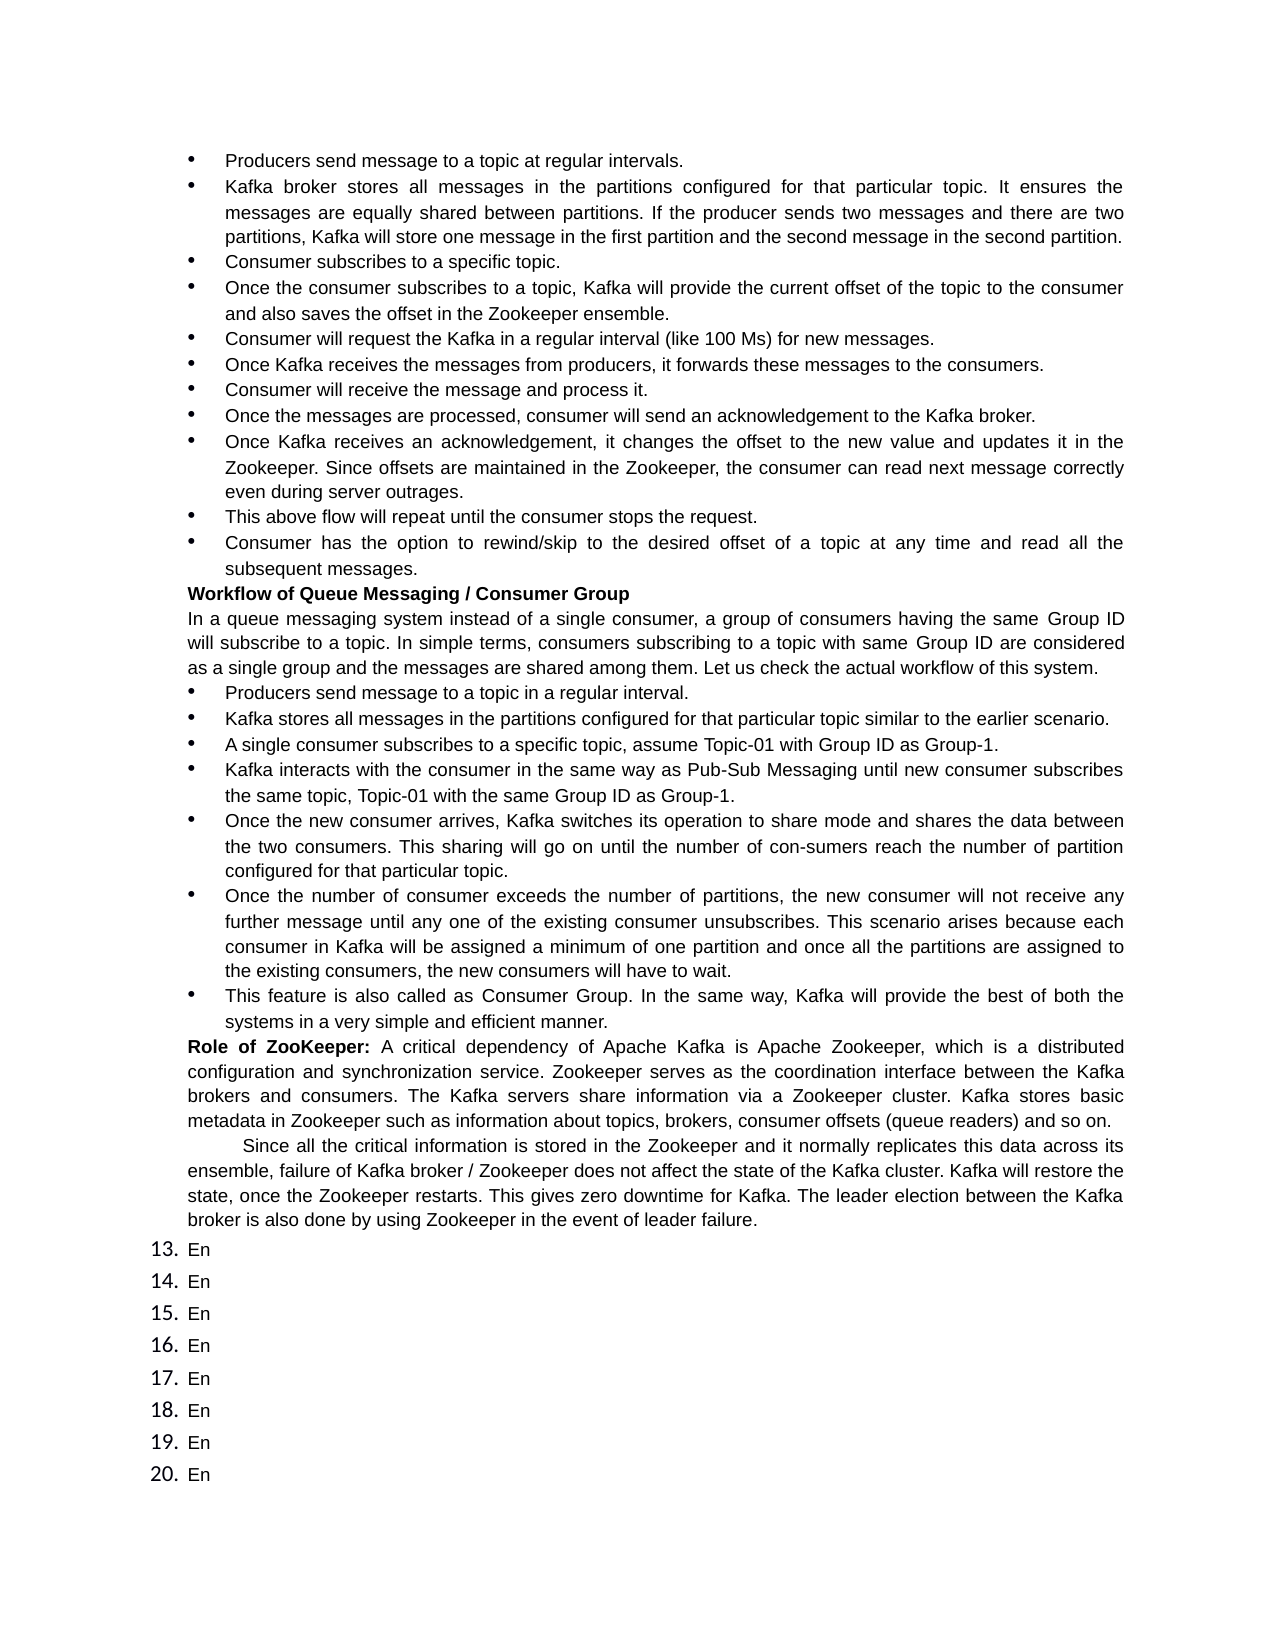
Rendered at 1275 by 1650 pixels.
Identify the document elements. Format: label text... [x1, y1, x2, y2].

list En [150, 1331, 1125, 1358]
list En [150, 1363, 1125, 1391]
list Producers send message to a topic in a regular interval. [187, 682, 1125, 704]
list Consumer will request the Kafka in a regular interval (like 100 Ms) for new messages. [187, 327, 1125, 350]
list Kafka interacts with the consumer in the same way as Pub-Sub Messaging until new consumer subscribes the same topic, Topic-01 with the same Group ID as Group-1. [187, 759, 1125, 806]
list Once the messages are processed, consumer will send an acknowledgement to the Kafka broker. [187, 405, 1125, 427]
list A single consumer subscribes to a specific topic, assume Topic-01 with Group ID as Group-1. [187, 733, 1125, 756]
list This feature is also called as Consumer Group. In the same way, Kafka will provide the best of both the systems in a very simple and efficient manner. [187, 985, 1125, 1032]
list Once the new consumer arrives, Kafka switches its operation to share mode and shares the data between the two consumers. This sharing will go on until the number of con-sumers reach the number of partition configured for that particular topic. [187, 810, 1125, 882]
list Kafka stores all messages in the partitions configured for that particular topic similar to the earlier scenario. [187, 707, 1125, 730]
list En [150, 1266, 1125, 1294]
list Role of ZooKeeper: A critical dependency of Apache Kafka is Apache Zookeeper, which is a distributed configuration and synchronization service. Zookeeper serves as the coordination interface between the Kafka brokers and consumers. The Kafka servers share information via a Zookeeper cluster. Kafka stores basic metadata in Zookeeper such as information about topics, brokers, consumer offsets (queue readers) and so on. [150, 1036, 1125, 1132]
list En [150, 1427, 1125, 1455]
list Kafka broker stores all messages in the partitions configured for that particular topic. It ensures the messages are equally shared between partitions. If the producer sends two messages and there are two partitions, Kafka will store one message in the first partition and the second message in the second partition. [187, 176, 1125, 248]
list En [150, 1234, 1125, 1262]
list Once the number of consumer exceeds the number of partitions, the new consumer will not receive any further message until any one of the existing consumer unsubscribes. This scenario arises because each consumer in Kafka will be assigned a minimum of one partition and once all the partitions are assigned to the existing consumers, the new consumers will have to wait. [187, 885, 1125, 982]
list En [150, 1459, 1125, 1487]
list In a queue messaging system instead of a single consumer, a group of consumers having the same Group ID will subscribe to a topic. In simple terms, consumers subscribing to a topic with same Group ID are considered as a single group and the messages are shared among them. Let us check the actual workflow of this system. [150, 607, 1125, 678]
list Once Kafka receives an acknowledgement, it changes the offset to the new value and updates it in the Zookeeper. Since offsets are maintained in the Zookeeper, the consumer can read next message correctly even during server outrages. [187, 431, 1125, 503]
list Once the consumer subscribes to a topic, Kafka will provide the current offset of the topic to the consumer and also saves the offset in the Zookeeper ensemble. [187, 277, 1125, 324]
list Producers send message to a topic at regular intervals. [187, 150, 1125, 172]
list Consumer subscribes to a specific topic. [187, 251, 1125, 274]
list Workflow of Queue Messaging / Consumer Group [150, 582, 1125, 604]
list Consumer will receive the message and process it. [187, 379, 1125, 402]
list Consumer has the option to rewind/skip to the desired offset of a topic at any time and read all the subsequent messages. [187, 532, 1125, 579]
list This above flow will repeat until the consumer stops the request. [187, 506, 1125, 529]
list En [150, 1395, 1125, 1423]
list Once Kafka receives the messages from producers, it forwards these messages to the consumers. [187, 353, 1125, 376]
list Since all the critical information is stored in the Zookeeper and it normally replicates this data across its ensemble, failure of Kafka broker / Zookeeper does not affect the state of the Kafka cluster. Kafka will restore the state, once the Zookeeper restarts. This gives zero downtime for Kafka. The leader election between the Kafka broker is also done by using Zookeeper in the event of leader failure. [150, 1135, 1125, 1231]
list En [150, 1298, 1125, 1326]
